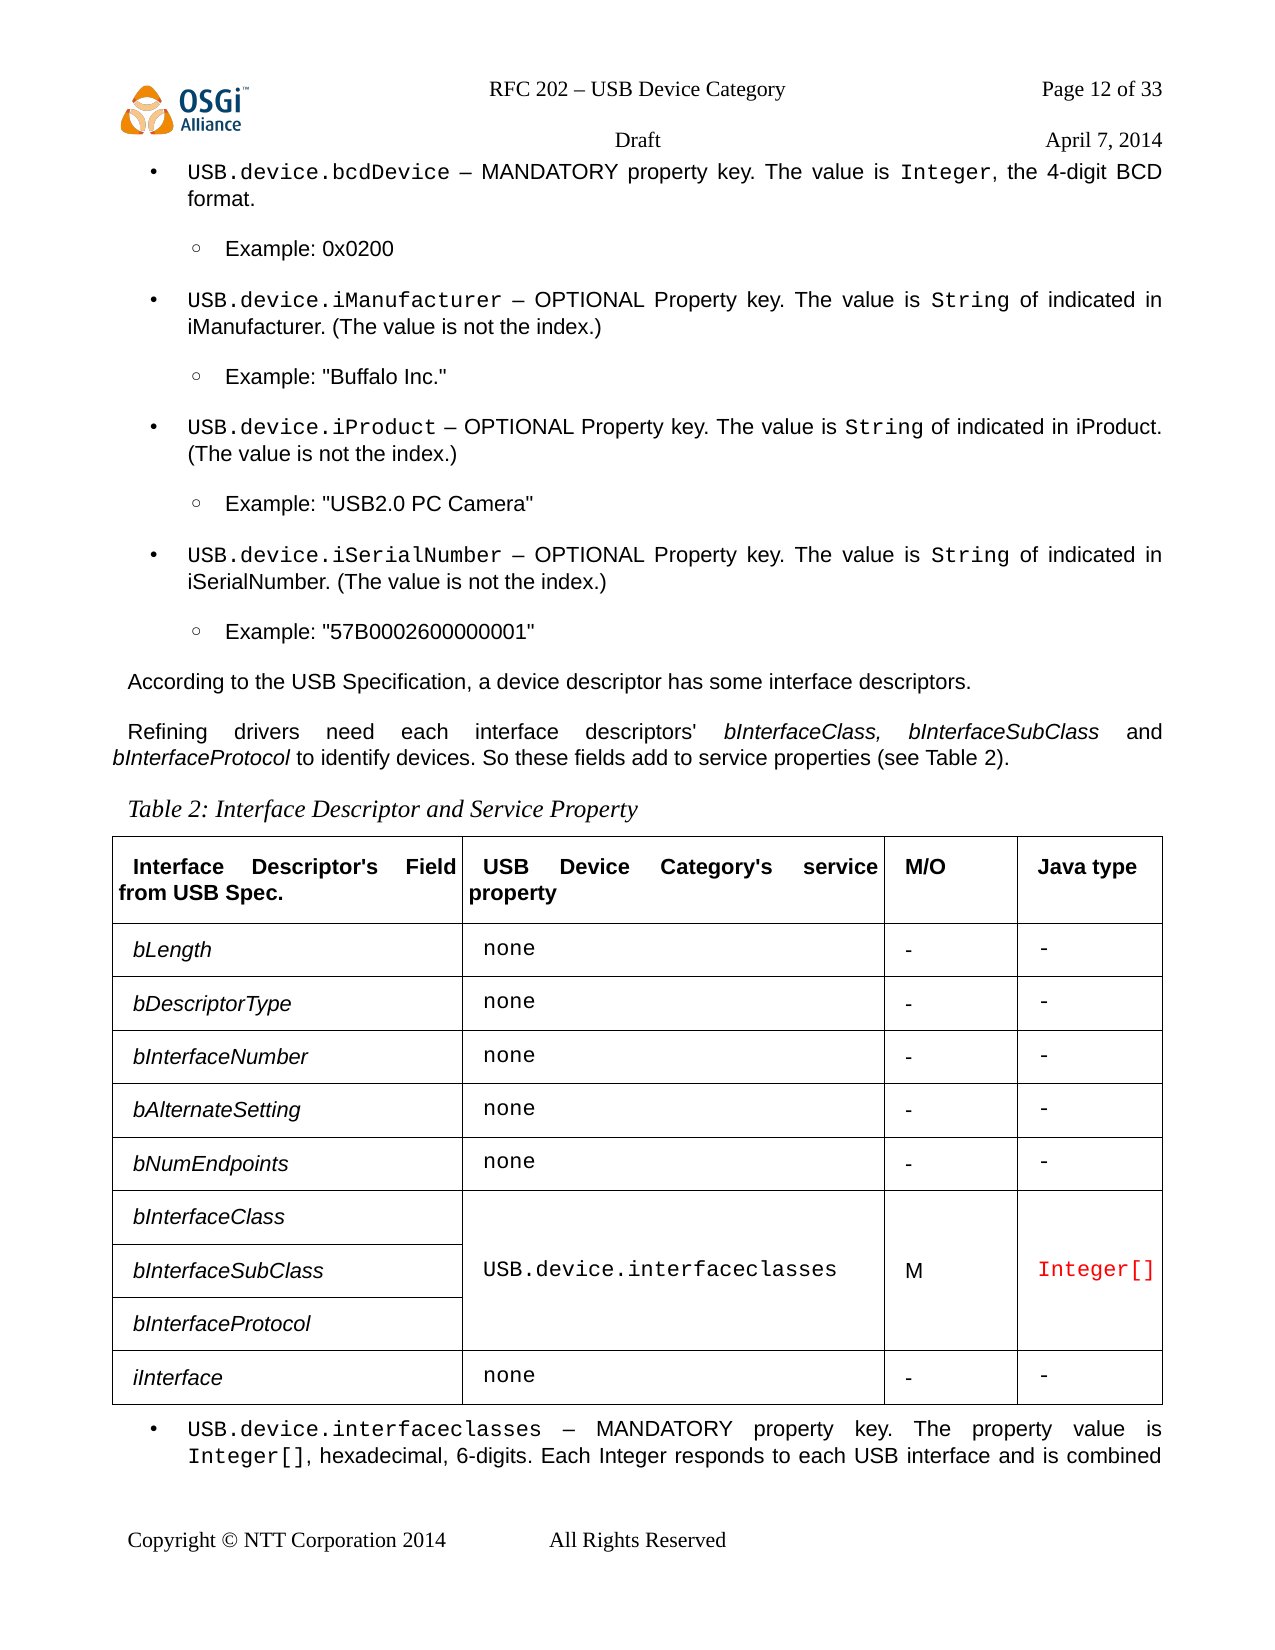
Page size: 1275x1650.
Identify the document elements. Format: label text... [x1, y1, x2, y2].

table_cell - [885, 1351, 1017, 1404]
list USB.device.interfaceclasses – MANDATORY property key. The property value is Integer[], hexadecimal, 6-digits. Each Integer responds to each USB interface and is combined [150, 1416, 1162, 1471]
table_cell bInterfaceNumber [113, 1031, 462, 1083]
table_cell bDescriptorType [113, 977, 462, 1030]
list USB.device.iProduct – OPTIONAL Property key. The value is String of indicated in iProduct. (The value is not the index.) [150, 414, 1162, 466]
text Refining drivers need each interface descriptors' bInterfaceClass, bInterfaceSubClass and bInterfaceProtocol to identify devices. So these fields add to service properties (see Table 2). [112, 719, 1162, 769]
table_cell bInterfaceProtocol [113, 1298, 462, 1350]
table_cell Integer[] [1018, 1191, 1162, 1350]
table_cell bLength [113, 924, 462, 976]
table_cell M [885, 1191, 1017, 1350]
table_cell none [463, 977, 884, 1030]
table_cell none [463, 1351, 884, 1404]
table_cell - [1018, 1031, 1162, 1083]
list Example: "Buffalo Inc." [187, 364, 1162, 389]
table_header Interface Descriptor's Field from USB Spec. [113, 837, 462, 923]
table_cell none [463, 1031, 884, 1083]
list Example: "USB2.0 PC Camera" [187, 491, 1162, 516]
list Example: "57B0002600000001" [187, 619, 1162, 644]
table_cell - [885, 924, 1017, 976]
table_header USB Device Category's service property [463, 837, 884, 923]
table_cell - [885, 1138, 1017, 1190]
list USB.device.iSerialNumber – OPTIONAL Property key. The value is String of indicated in iSerialNumber. (The value is not the index.) [150, 541, 1162, 594]
table_cell USB.device.interfaceclasses [463, 1191, 884, 1350]
table_cell - [885, 1084, 1017, 1137]
table_header Java type [1018, 837, 1162, 923]
table_cell - [885, 1031, 1017, 1083]
table_cell - [1018, 1351, 1162, 1404]
table_cell - [1018, 977, 1162, 1030]
table_cell - [1018, 1138, 1162, 1190]
table_cell bAlternateSetting [113, 1084, 462, 1137]
table_cell - [1018, 924, 1162, 976]
picture [113, 78, 257, 142]
text According to the USB Specification, a device descriptor has some interface descriptors. [112, 669, 1162, 694]
text Table 2: Interface Descriptor and Service Property [112, 794, 1162, 823]
list USB.device.iManufacturer – OPTIONAL Property key. The value is String of indicated in iManufacturer. (The value is not the index.) [150, 286, 1162, 339]
table_header M/O [885, 837, 1017, 923]
table_cell iInterface [113, 1351, 462, 1404]
table_cell none [463, 1084, 884, 1137]
list USB.device.bcdDevice – MANDATORY property key. The value is Integer, the 4-digit BCD format. [150, 159, 1162, 211]
table_cell none [463, 924, 884, 976]
table_cell bInterfaceSubClass [113, 1245, 462, 1297]
list Example: 0x0200 [187, 236, 1162, 261]
table_cell bNumEndpoints [113, 1138, 462, 1190]
table_cell - [1018, 1084, 1162, 1137]
table_cell none [463, 1138, 884, 1190]
table_cell - [885, 977, 1017, 1030]
table_cell bInterfaceClass [113, 1191, 462, 1243]
